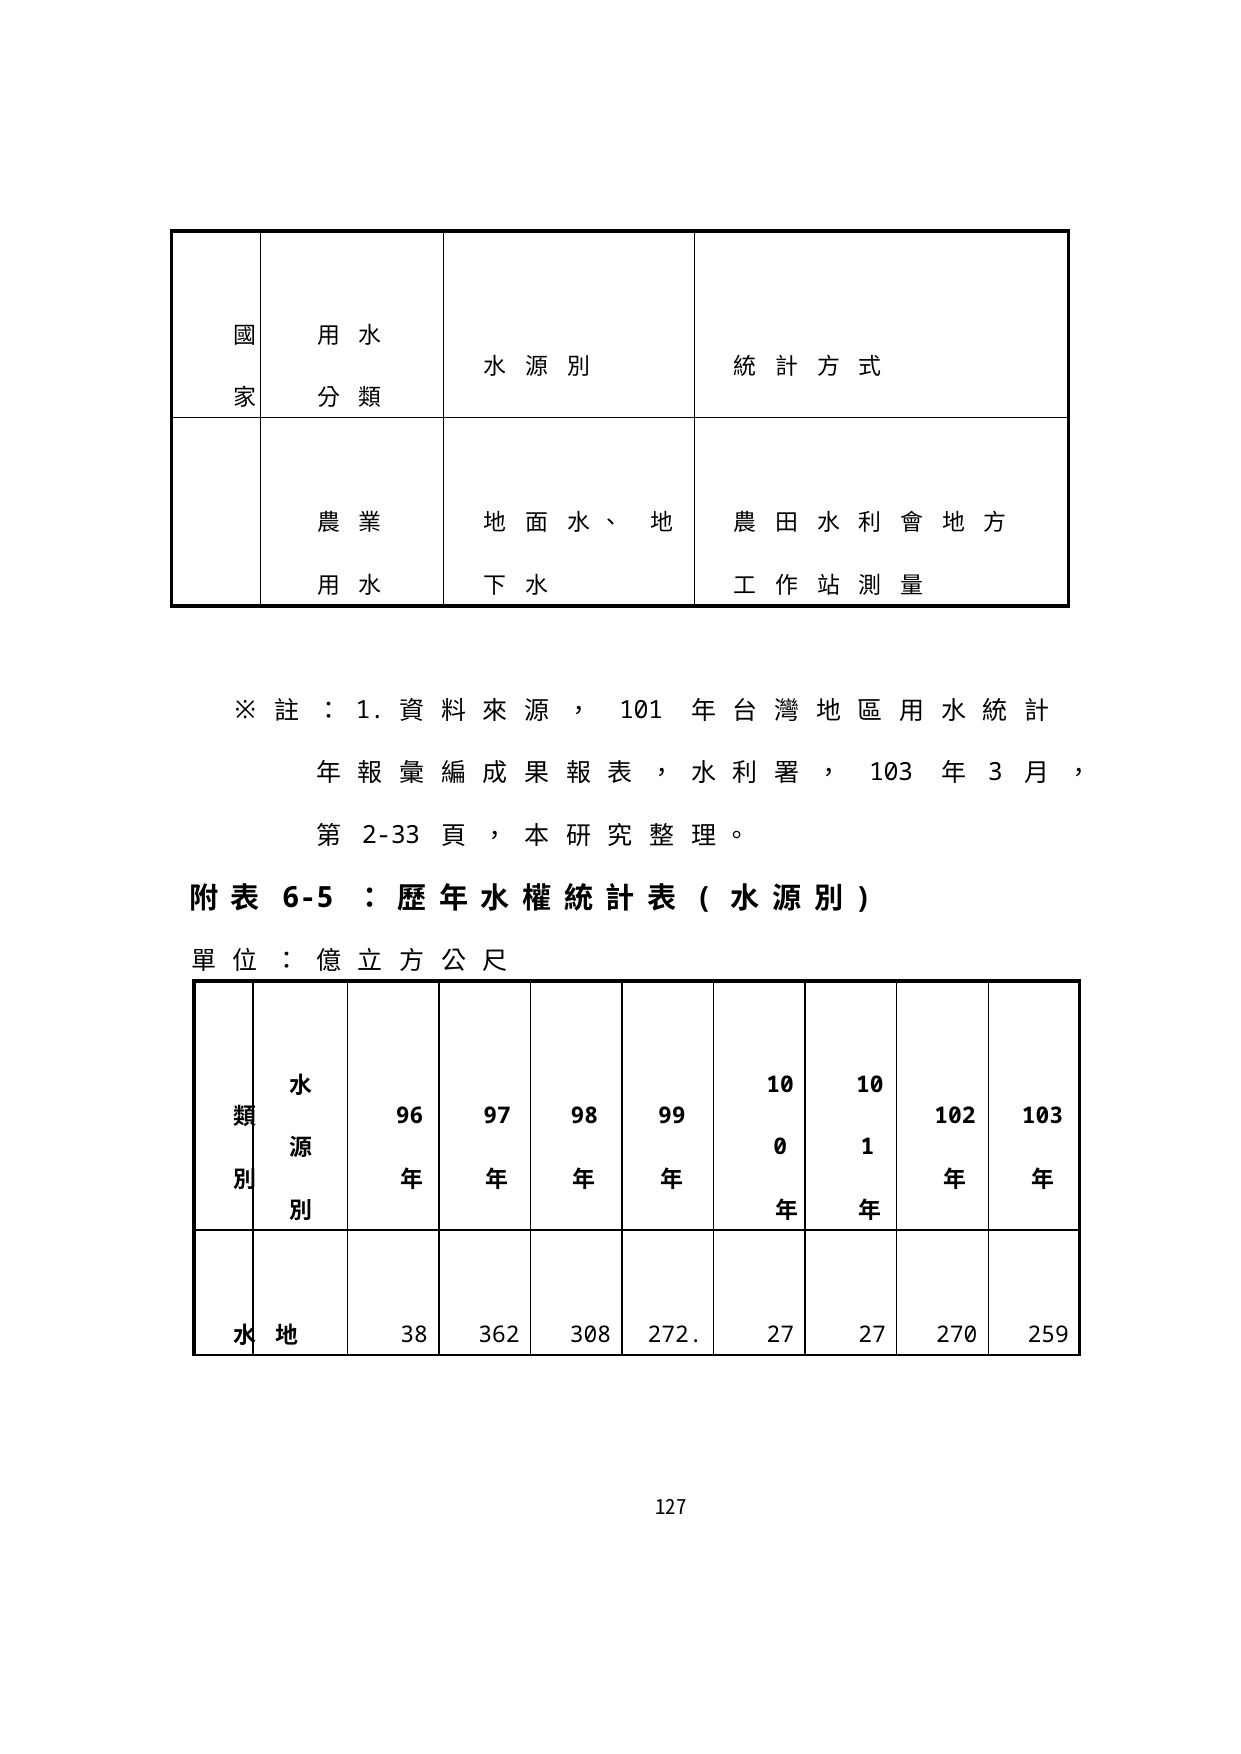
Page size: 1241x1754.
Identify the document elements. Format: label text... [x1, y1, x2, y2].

table_cell 272. [623, 1231, 713, 1354]
table_cell [173, 418, 260, 604]
table_header 用水分類 [261, 233, 443, 417]
table_cell 308 [531, 1231, 621, 1354]
table_header 水源別 [254, 983, 347, 1229]
text ※註：1.資料來源，101年台灣地區用水統計年報彙編成果報表，水利署，103年3月，第2-33頁，本研究整理。 [184, 667, 1058, 854]
table_cell 地 [254, 1231, 347, 1354]
table_header 96年 [348, 983, 438, 1229]
table_cell 農業用水 [261, 418, 443, 604]
table_cell 農田水利會地方工作站測量 [695, 418, 1067, 604]
table_header 國家 [173, 233, 260, 417]
table_header 98年 [531, 983, 621, 1229]
table_header 101年 [806, 983, 896, 1229]
table_header 統計方式 [695, 233, 1067, 417]
table_cell 地面水、地下水 [444, 418, 694, 604]
table_cell 27 [806, 1231, 896, 1354]
table_cell 270 [897, 1231, 988, 1354]
table_header 97年 [440, 983, 530, 1229]
table_cell 362 [440, 1231, 530, 1354]
table_header 水源別 [444, 233, 694, 417]
table_header 100年 [714, 983, 804, 1229]
text 附表6-5：歷年水權統計表(水源別) 單位：億立方公尺 [183, 854, 1087, 979]
table_header 類別 [196, 983, 252, 1229]
table_header 99年 [623, 983, 713, 1229]
table_header 102年 [897, 983, 988, 1229]
table_cell 38 [348, 1231, 438, 1354]
table_header 103年 [989, 983, 1078, 1229]
table_cell 水權 [196, 1231, 252, 1354]
table_cell 259 [989, 1231, 1078, 1354]
table_cell 27 [714, 1231, 804, 1354]
